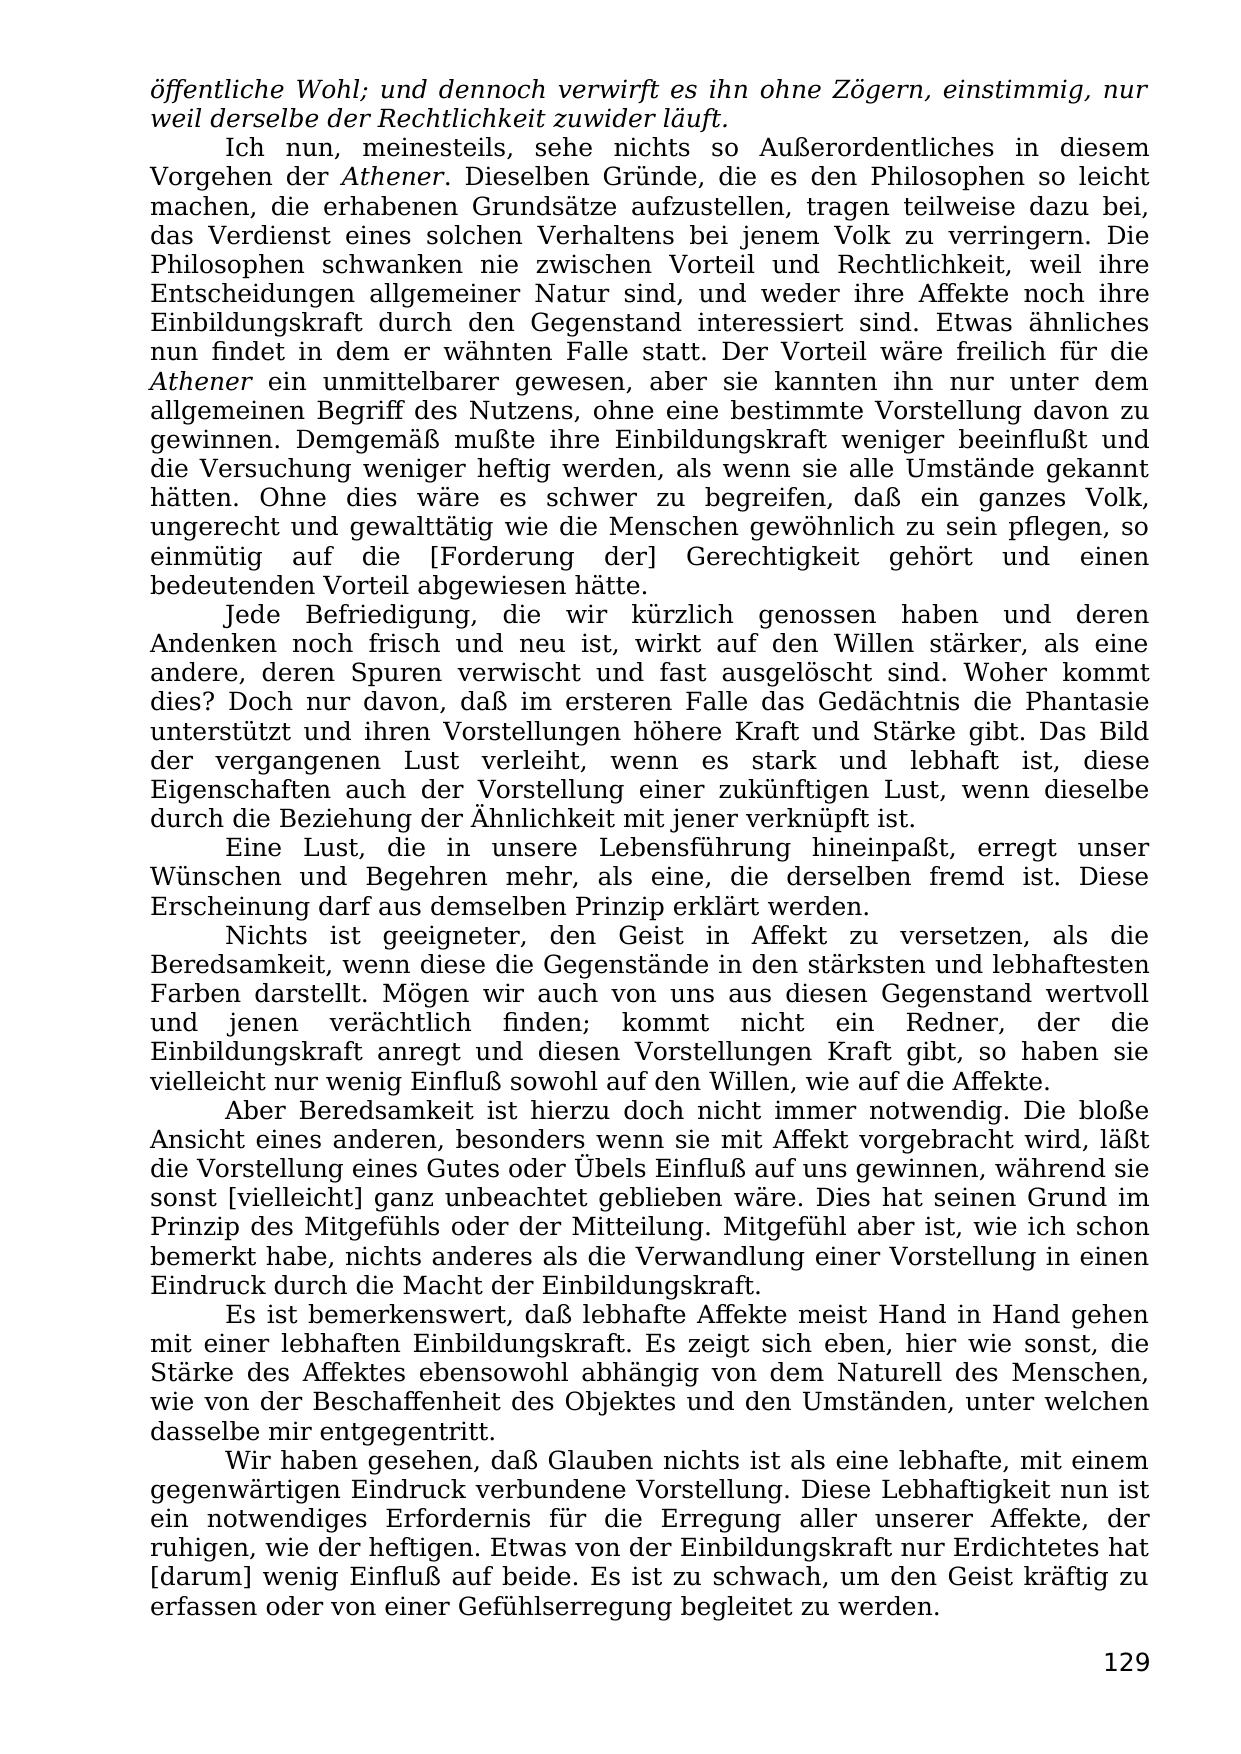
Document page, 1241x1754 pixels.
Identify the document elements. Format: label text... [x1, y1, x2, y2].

text Ich nun, meinesteils, sehe nichts so Außerordentliches in diesem Vorgehen der Athener. Dieselben Gründe, die es den Philosophen so leicht machen, die erhabenen Grundsätze aufzustellen, tragen teilweise dazu bei, das Verdienst eines solchen Verhaltens bei jenem Volk zu verringern. Die Philosophen schwanken nie zwischen Vorteil und Rechtlichkeit, weil ihre Entscheidungen allgemeiner Natur sind, und weder ihre Affekte noch ihre Einbildungskraft durch den Gegenstand interessiert sind. Etwas ähnliches nun findet in dem er wähnten Falle statt. Der Vorteil wäre freilich für die Athener ein unmittelbarer gewesen, aber sie kannten ihn nur unter dem allgemeinen Begriff des Nutzens, ohne eine bestimmte Vorstellung davon zu gewinnen. Demgemäß mußte ihre Einbildungskraft weniger beeinflußt und die Versuchung weniger heftig werden, als wenn sie alle Umstände gekannt hätten. Ohne dies wäre es schwer zu begreifen, daß ein ganzes Volk, ungerecht und gewalttätig wie die Menschen gewöhnlich zu sein pflegen, so einmütig auf die [Forderung der] Gerechtigkeit gehört und einen bedeutenden Vorteil abgewiesen hätte. [150, 133, 1151, 600]
text Nichts ist geeigneter, den Geist in Affekt zu versetzen, als die Beredsamkeit, wenn diese die Gegenstände in den stärksten und lebhaftesten Farben darstellt. Mögen wir auch von uns aus diesen Gegenstand wertvoll und jenen verächtlich finden; kommt nicht ein Redner, der die Einbildungskraft anregt und diesen Vorstellungen Kraft gibt, so haben sie vielleicht nur wenig Einfluß sowohl auf den Willen, wie auf die Affekte. [150, 921, 1151, 1096]
text Wir haben gesehen, daß Glauben nichts ist als eine lebhafte, mit einem gegenwärtigen Eindruck verbundene Vorstellung. Diese Lebhaftigkeit nun ist ein notwendiges Erfordernis für die Erregung aller unserer Affekte, der ruhigen, wie der heftigen. Etwas von der Einbildungskraft nur Erdichtetes hat [darum] wenig Einfluß auf beide. Es ist zu schwach, um den Geist kräftig zu erfassen oder von einer Gefühlserregung begleitet zu werden. [150, 1446, 1151, 1621]
text Eine Lust, die in unsere Lebensführung hineinpaßt, erregt unser Wünschen und Begehren mehr, als eine, die derselben fremd ist. Diese Erscheinung darf aus demselben Prinzip erklärt werden. [150, 833, 1151, 921]
text Es ist bemerkenswert, daß lebhafte Affekte meist Hand in Hand gehen mit einer lebhaften Einbildungskraft. Es zeigt sich eben, hier wie sonst, die Stärke des Affektes ebensowohl abhängig von dem Naturell des Menschen, wie von der Beschaffenheit des Objektes und den Umständen, unter welchen dasselbe mir entgegentritt. [150, 1300, 1151, 1446]
text öffentliche Wohl; und dennoch verwirft es ihn ohne Zögern, einstimmig, nur weil derselbe der Rechtlichkeit zuwider läuft. [150, 75, 1151, 133]
text Aber Beredsamkeit ist hierzu doch nicht immer notwendig. Die bloße Ansicht eines anderen, besonders wenn sie mit Affekt vorgebracht wird, läßt die Vorstellung eines Gutes oder Übels Einfluß auf uns gewinnen, während sie sonst [vielleicht] ganz unbeachtet geblieben wäre. Dies hat seinen Grund im Prinzip des Mitgefühls oder der Mitteilung. Mitgefühl aber ist, wie ich schon bemerkt habe, nichts anderes als die Verwandlung einer Vorstellung in einen Eindruck durch die Macht der Einbildungskraft. [150, 1096, 1151, 1300]
text Jede Befriedigung, die wir kürzlich genossen haben und deren Andenken noch frisch und neu ist, wirkt auf den Willen stärker, als eine andere, deren Spuren verwischt und fast ausgelöscht sind. Woher kommt dies? Doch nur davon, daß im ersteren Falle das Gedächtnis die Phantasie unterstützt und ihren Vorstellungen höhere Kraft und Stärke gibt. Das Bild der vergangenen Lust verleiht, wenn es stark und lebhaft ist, diese Eigenschaften auch der Vorstellung einer zukünftigen Lust, wenn dieselbe durch die Beziehung der Ähnlichkeit mit jener verknüpft ist. [150, 600, 1151, 833]
